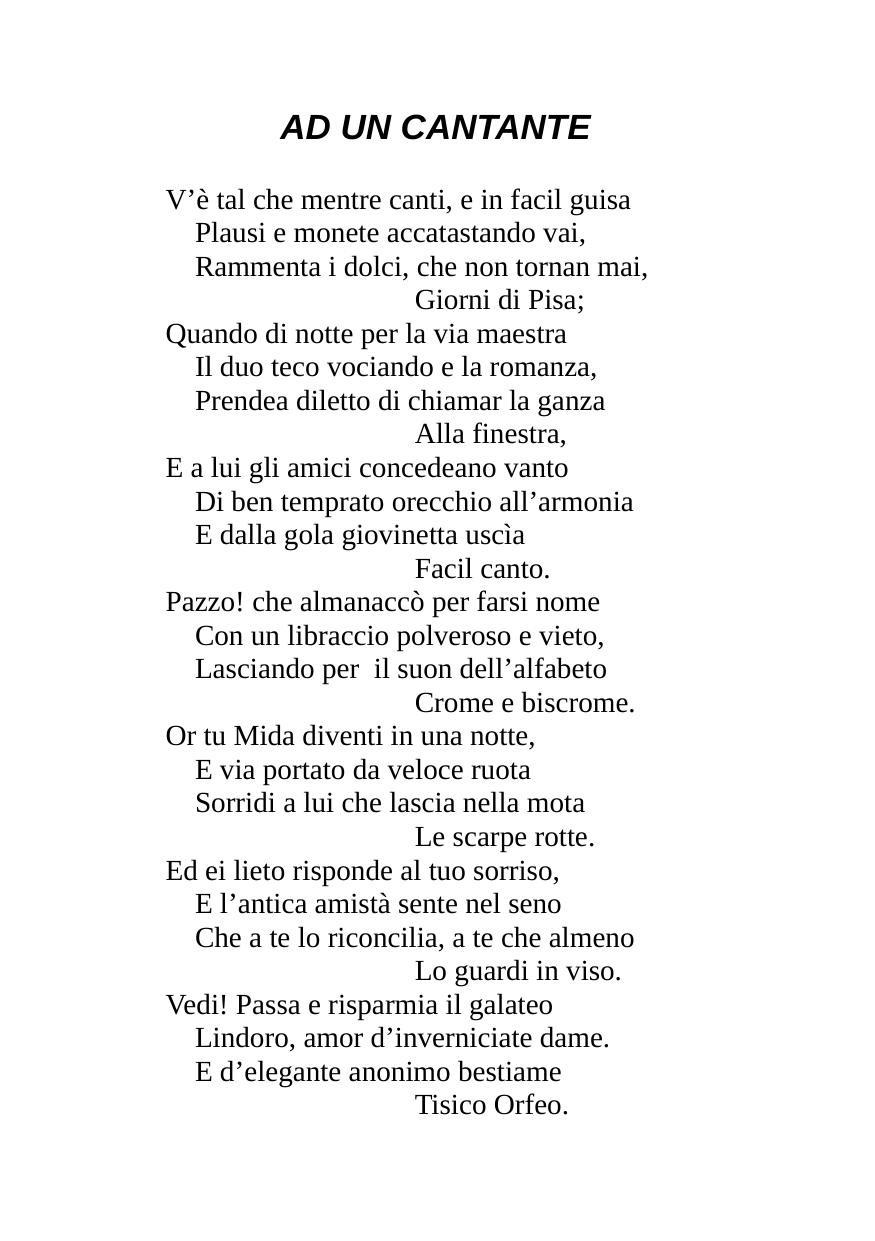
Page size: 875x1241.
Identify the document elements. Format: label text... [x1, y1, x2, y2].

text Ed ei lieto risponde al tuo sorriso, E l’antica amistà sente nel seno Che a te lo riconcilia, a te che almeno Lo guardi in viso. [165, 853, 768, 987]
subtitle AD UN CANTANTE [106, 106, 768, 146]
text Or tu Mida diventi in una notte, E via portato da veloce ruota Sorridi a lui che lascia nella mota Le scarpe rotte. [165, 718, 768, 853]
text V’è tal che mentre canti, e in facil guisa Plausi e monete accatastando vai, Rammenta i dolci, che non tornan mai, Giorni di Pisa; [165, 182, 768, 316]
text Pazzo! che almanaccò per farsi nome Con un libraccio polveroso e vieto, Lasciando per il suon dell’alfabeto Crome e biscrome. [165, 584, 768, 718]
text Vedi! Passa e risparmia il galateo Lindoro, amor d’inverniciate dame. E d’elegante anonimo bestiame Tisico Orfeo. [165, 987, 768, 1121]
text Quando di notte per la via maestra Il duo teco vociando e la romanza, Prendea diletto di chiamar la ganza Alla finestra, [165, 316, 768, 450]
text E a lui gli amici concedeano vanto Di ben temprato orecchio all’armonia E dalla gola giovinetta uscìa Facil canto. [165, 450, 768, 584]
